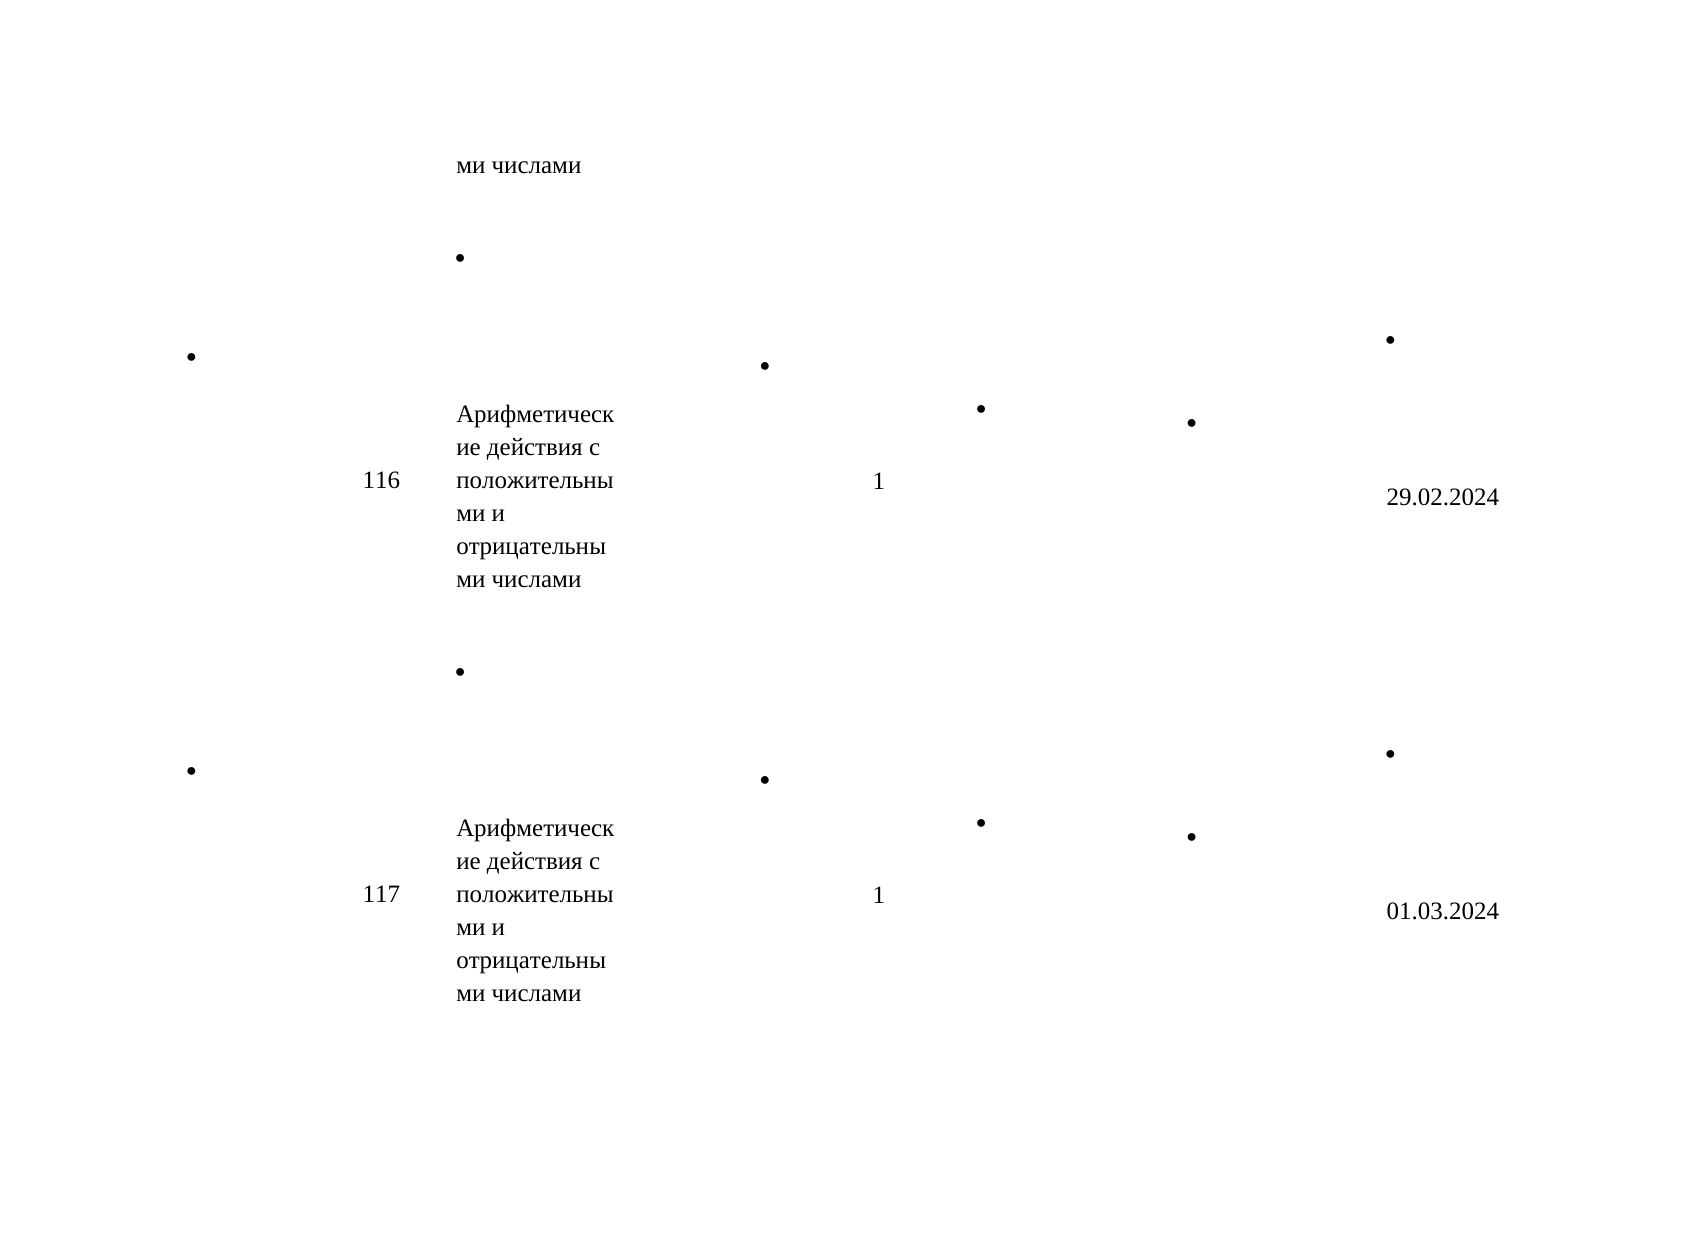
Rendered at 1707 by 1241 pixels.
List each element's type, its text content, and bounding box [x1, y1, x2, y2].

table_cell [629, 150, 939, 245]
table_cell 117 [176, 659, 431, 1073]
table_cell [1061, 245, 1361, 659]
table_cell 1 [629, 659, 939, 1073]
table_cell 116 [176, 245, 431, 659]
table_cell [940, 659, 1061, 1073]
table_cell 01.03.2024 [1361, 659, 1592, 1073]
table_cell [176, 150, 431, 245]
table_cell [1361, 150, 1592, 245]
table_cell [940, 245, 1061, 659]
table_cell [940, 150, 1061, 245]
table_cell ми числами [431, 150, 629, 245]
table_cell 29.02.2024 [1361, 245, 1592, 659]
table_cell [1061, 659, 1361, 1073]
table_cell Арифметические действия с положительными и отрицательными числами [431, 245, 629, 659]
table_cell [1061, 150, 1361, 245]
table_cell 1 [629, 245, 939, 659]
table_cell Арифметические действия с положительными и отрицательными числами [431, 659, 629, 1073]
